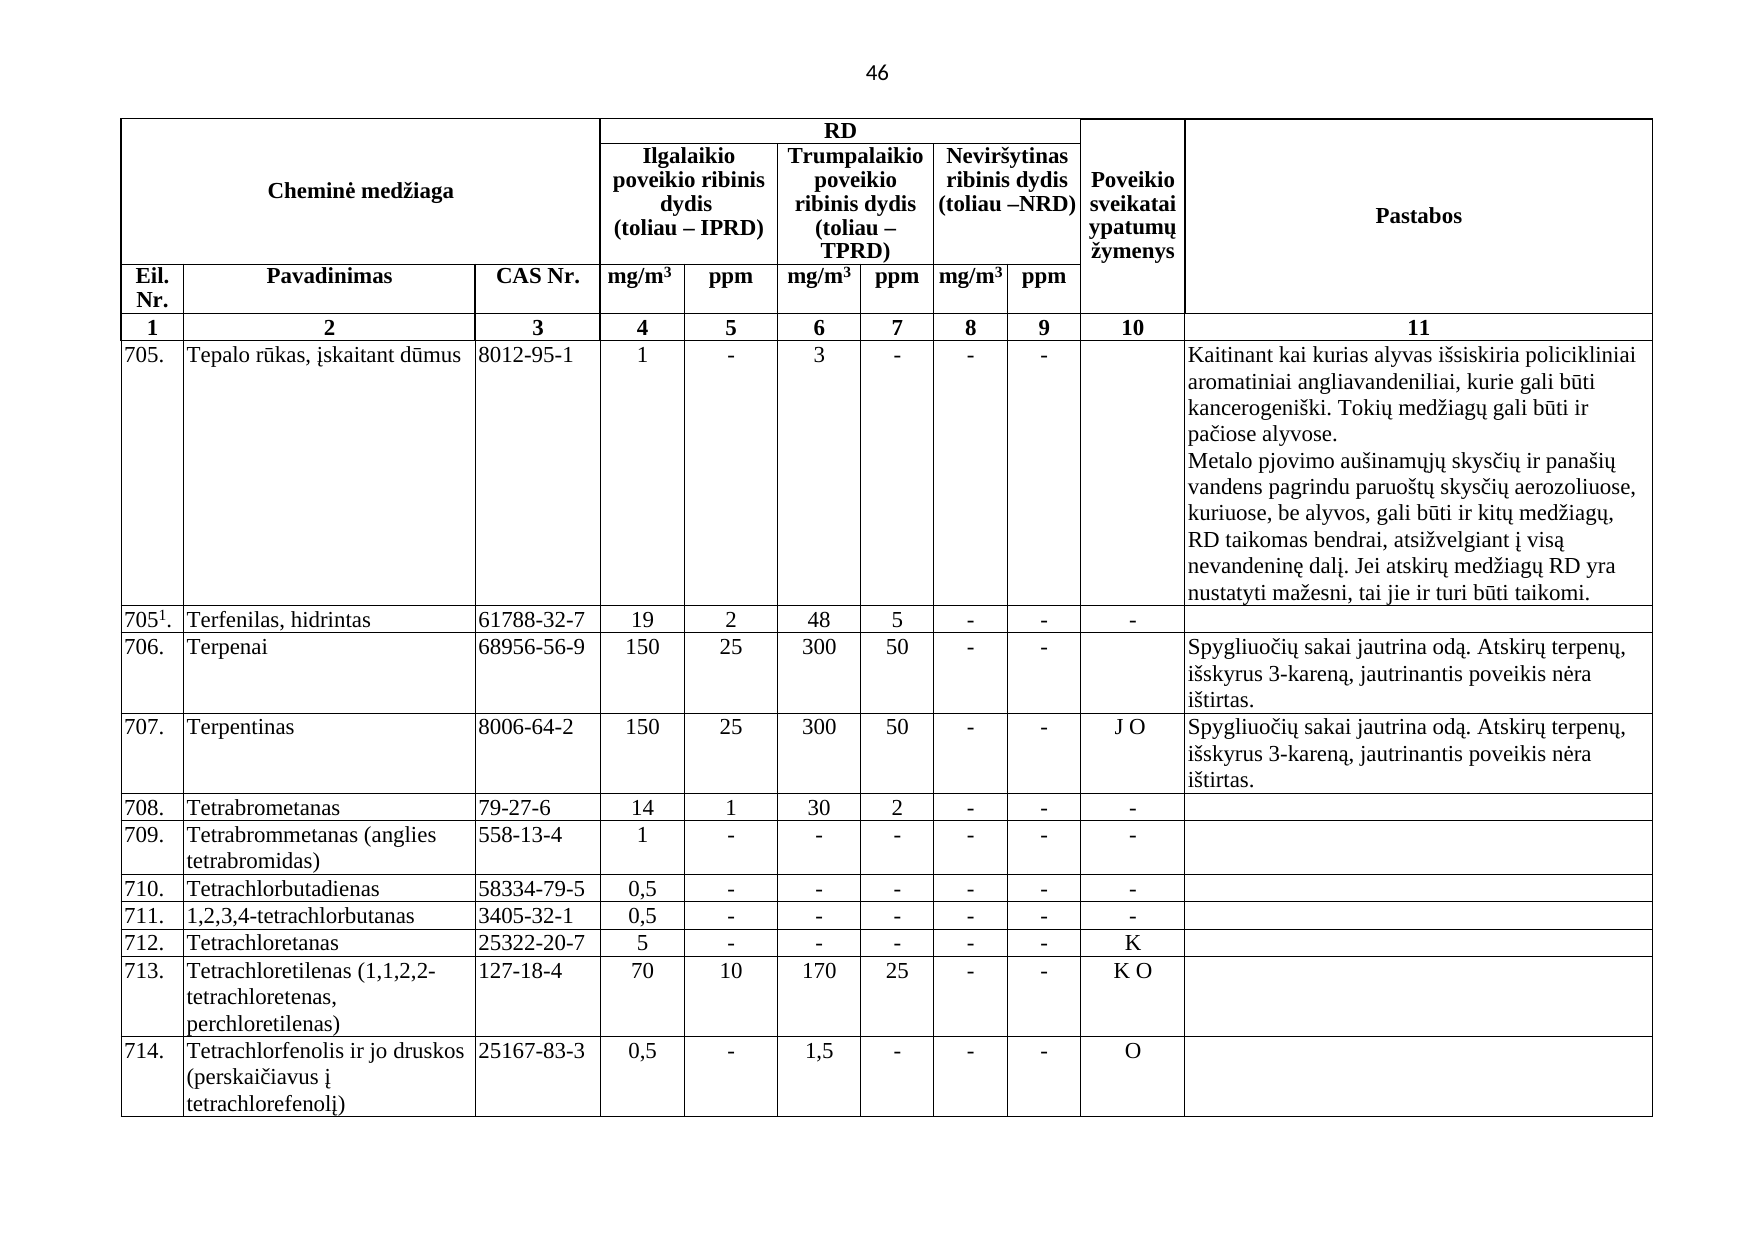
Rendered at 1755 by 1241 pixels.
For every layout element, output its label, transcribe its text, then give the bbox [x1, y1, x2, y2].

table_header Cheminė medžiaga [122, 119, 599, 263]
table_cell 0,5 [601, 902, 684, 928]
table_cell 714. [122, 1037, 183, 1116]
table_cell O [1081, 1037, 1184, 1116]
table_cell - [1081, 606, 1184, 632]
table_cell ppm [861, 265, 933, 312]
table_cell 713. [122, 957, 183, 1036]
table_cell 1 [601, 821, 684, 874]
table_cell - [1081, 875, 1184, 901]
table_cell - [1008, 606, 1080, 632]
table_cell Pavadinimas [184, 265, 474, 312]
table_cell - [1081, 902, 1184, 928]
table_cell 14 [601, 794, 684, 820]
table_cell - [934, 821, 1007, 874]
table_cell - [861, 821, 933, 874]
table_cell - [778, 902, 860, 928]
table_cell - [685, 875, 777, 901]
table_cell [1081, 341, 1184, 605]
table_cell 705. [122, 341, 183, 605]
table_header Poveikio sveikatai ypatumų žymenys [1081, 120, 1184, 312]
table_cell 10 [1081, 314, 1184, 340]
table_cell [1185, 930, 1652, 956]
table_cell 710. [122, 875, 183, 901]
table_cell - [934, 875, 1007, 901]
table_cell 150 [601, 714, 684, 792]
table_cell J O [1081, 714, 1184, 792]
table_cell 7 [861, 314, 933, 340]
table_cell [1185, 875, 1652, 901]
table_cell - [685, 902, 777, 928]
table_cell 48 [778, 606, 860, 632]
table_cell 127-18-4 [476, 957, 600, 1036]
table_cell - [1081, 794, 1184, 820]
table_header RD [601, 119, 1080, 143]
table_cell K [1081, 930, 1184, 956]
table_cell - [934, 341, 1007, 605]
table_cell 708. [122, 794, 183, 820]
table_cell Ilgalaikio poveikio ribinis dydis (toliau – IPRD) [601, 144, 777, 263]
table_cell 0,5 [601, 875, 684, 901]
table_cell 150 [601, 633, 684, 712]
table_cell - [934, 902, 1007, 928]
table_cell 712. [122, 930, 183, 956]
table_cell 30 [778, 794, 860, 820]
table_cell mg/m3 [601, 265, 684, 312]
table_cell 8 [934, 314, 1007, 340]
table_cell 25 [861, 957, 933, 1036]
table_cell - [778, 875, 860, 901]
table_cell Terpentinas [184, 714, 475, 792]
table_cell 79-27-6 [476, 794, 600, 820]
table_cell [1185, 794, 1652, 820]
table_cell 170 [778, 957, 860, 1036]
table_cell 19 [601, 606, 684, 632]
table_cell [1185, 957, 1652, 1036]
table_cell - [1008, 902, 1080, 928]
table_cell - [1008, 633, 1080, 712]
table_cell Tetrabrometanas [184, 794, 475, 820]
table_cell - [1008, 714, 1080, 792]
table_cell 711. [122, 902, 183, 928]
table_cell Tetrabrommetanas (anglies tetrabromidas) [184, 821, 475, 874]
table_cell Terpenai [184, 633, 475, 712]
table_cell 10 [685, 957, 777, 1036]
table_cell 300 [778, 714, 860, 792]
table_cell Eil. Nr. [122, 265, 183, 312]
table_cell Tetrachloretanas [184, 930, 475, 956]
table_cell [1185, 821, 1652, 874]
table_header Pastabos [1186, 120, 1652, 312]
table_cell - [1008, 930, 1080, 956]
table_cell - [778, 930, 860, 956]
table_cell - [861, 341, 933, 605]
table_cell 3 [476, 314, 599, 340]
table_cell 50 [861, 633, 933, 712]
table_cell 5 [601, 930, 684, 956]
table_cell - [685, 930, 777, 956]
table_cell Tepalo rūkas, įskaitant dūmus [184, 341, 475, 605]
table_cell - [934, 1037, 1007, 1116]
table_cell 5 [861, 606, 933, 632]
table_cell 1,5 [778, 1037, 860, 1116]
table_cell Tetrachlorfenolis ir jo druskos (perskaičiavus į tetrachlorefenolį) [184, 1037, 475, 1116]
table_cell - [934, 633, 1007, 712]
table_cell 1,2,3,4-tetrachlorbutanas [184, 902, 475, 928]
table_cell 709. [122, 821, 183, 874]
table_cell 3 [778, 341, 860, 605]
table_cell mg/m3 [778, 265, 860, 312]
table_cell 9 [1008, 314, 1080, 340]
table_cell 2 [685, 606, 777, 632]
table_cell 300 [778, 633, 860, 712]
table_cell K O [1081, 957, 1184, 1036]
table_cell 4 [601, 314, 684, 340]
table_cell - [1008, 821, 1080, 874]
table_cell 25322-20-7 [476, 930, 600, 956]
table_cell 0,5 [601, 1037, 684, 1116]
table_cell - [1008, 875, 1080, 901]
table_cell 1 [122, 314, 183, 340]
table_cell - [685, 1037, 777, 1116]
table_cell Terfenilas, hidrintas [184, 606, 475, 632]
table_cell 558-13-4 [476, 821, 600, 874]
table_cell - [934, 794, 1007, 820]
table_cell - [1008, 794, 1080, 820]
table_cell - [934, 957, 1007, 1036]
table_cell 11 [1185, 314, 1652, 340]
table_cell 58334-79-5 [476, 875, 600, 901]
table_cell ppm [1008, 265, 1080, 312]
table_cell - [1008, 341, 1080, 605]
table_cell - [685, 341, 777, 605]
table_cell 1 [685, 794, 777, 820]
table_cell 25 [685, 633, 777, 712]
table_cell Tetrachlorbutadienas [184, 875, 475, 901]
table_cell - [778, 821, 860, 874]
table_cell Trumpalaikio poveikio ribinis dydis (toliau –TPRD) [778, 144, 933, 263]
table_cell 8012-95-1 [476, 341, 600, 605]
table_cell Kaitinant kai kurias alyvas išsiskiria policikliniai aromatiniai angliavandeniliai, kurie gali būti kancerogeniški. Tokių medžiagų gali būti ir pačiose alyvose. Metalo pjovimo aušinamųjų skysčių ir panašių vandens pagrindu paruoštų skysčių aerozoliuose, kuriuose, be alyvos, gali būti ir kitų medžiagų, RD taikomas bendrai, atsižvelgiant į visą nevandeninę dalį. Jei atskirų medžiagų RD yra nustatyti mažesni, tai jie ir turi būti taikomi. [1185, 341, 1652, 605]
table_cell [1081, 633, 1184, 712]
table_cell [1185, 606, 1652, 632]
table_cell CAS Nr. [476, 265, 599, 312]
table_cell mg/m3 [934, 265, 1007, 312]
table_cell 6 [778, 314, 860, 340]
table_cell - [861, 930, 933, 956]
table_cell ppm [685, 265, 777, 312]
table_cell - [861, 902, 933, 928]
table_cell 70 [601, 957, 684, 1036]
table_cell 61788-32-7 [476, 606, 600, 632]
table_cell 50 [861, 714, 933, 792]
table_cell - [685, 821, 777, 874]
table_cell [1185, 902, 1652, 928]
table_cell 3405-32-1 [476, 902, 600, 928]
table_cell Neviršytinas ribinis dydis (toliau –NRD) [934, 144, 1080, 263]
table_cell - [1008, 1037, 1080, 1116]
table_cell - [861, 875, 933, 901]
table_cell Spygliuočių sakai jautrina odą. Atskirų terpenų, išskyrus 3-kareną, jautrinantis poveikis nėra ištirtas. [1185, 633, 1652, 712]
table_cell - [934, 714, 1007, 792]
table_cell 25167-83-3 [476, 1037, 600, 1116]
table_cell - [934, 606, 1007, 632]
table_cell 7051. [122, 606, 183, 632]
table_cell 1 [601, 341, 684, 605]
table_cell 25 [685, 714, 777, 792]
table_cell 2 [861, 794, 933, 820]
table_cell - [861, 1037, 933, 1116]
table_cell [1185, 1037, 1652, 1116]
table_cell 706. [122, 633, 183, 712]
table_cell - [934, 930, 1007, 956]
table_cell 5 [685, 314, 777, 340]
table_cell 2 [184, 314, 474, 340]
table_cell Spygliuočių sakai jautrina odą. Atskirų terpenų, išskyrus 3-kareną, jautrinantis poveikis nėra ištirtas. [1185, 714, 1652, 792]
table_cell - [1081, 821, 1184, 874]
table_cell - [1008, 957, 1080, 1036]
table_cell 68956-56-9 [476, 633, 600, 712]
table_cell 707. [122, 714, 183, 792]
table_cell 8006-64-2 [476, 714, 600, 792]
table_cell Tetrachloretilenas (1,1,2,2-tetrachloretenas, perchloretilenas) [184, 957, 475, 1036]
